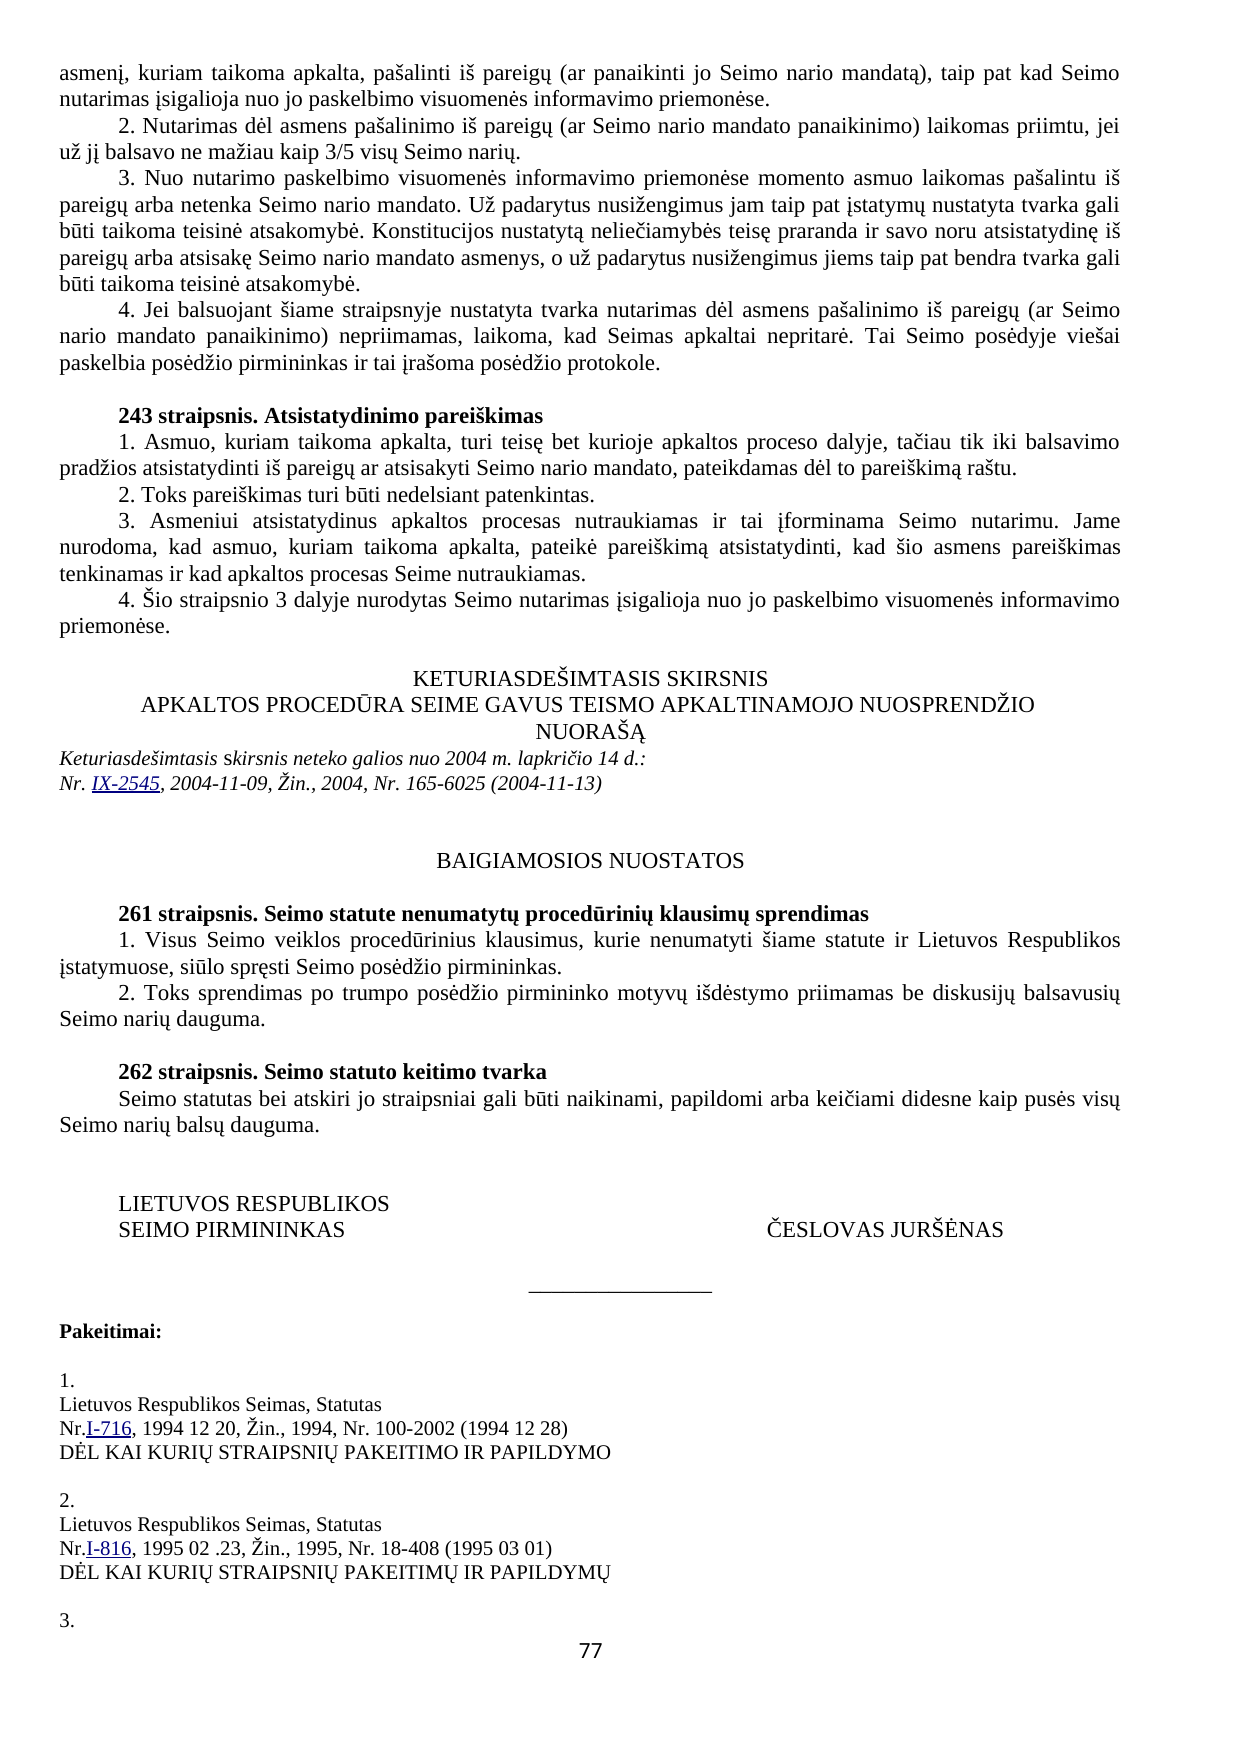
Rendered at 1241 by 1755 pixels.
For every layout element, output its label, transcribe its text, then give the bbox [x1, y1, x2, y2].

text ________________ [59, 1269, 1122, 1295]
text 1. Visus Seimo veiklos procedūrinius klausimus, kurie nenumatyti šiame statute ir Lietuvos Respublikos įstatymuose, siūlo spręsti Seimo posėdžio pirmininkas. [59, 926, 1122, 979]
text SEIMO PIRMININKAS ČESLOVAS JURŠĖNAS [59, 1216, 1122, 1243]
text Lietuvos Respublikos Seimas, Statutas [59, 1512, 1122, 1536]
text 2. Toks pareiškimas turi būti nedelsiant patenkintas. [59, 481, 1122, 507]
text Nr.I-716, 1994 12 20, Žin., 1994, Nr. 100-2002 (1994 12 28) [59, 1416, 1122, 1440]
text LIETUVOS RESPUBLIKOS [59, 1190, 1122, 1216]
text 261 straipsnis. Seimo statute nenumatytų procedūrinių klausimų sprendimas [59, 900, 1122, 926]
text 3. [59, 1608, 1122, 1632]
text DĖL KAI KURIŲ STRAIPSNIŲ PAKEITIMŲ IR PAPILDYMŲ [59, 1560, 1122, 1584]
text 1. [59, 1368, 1122, 1392]
text 2. Nutarimas dėl asmens pašalinimo iš pareigų (ar Seimo nario mandato panaikinimo) laikomas priimtu, jei už jį balsavo ne mažiau kaip 3/5 visų Seimo narių. [59, 112, 1122, 164]
text Nr.I-816, 1995 02 .23, Žin., 1995, Nr. 18-408 (1995 03 01) [59, 1536, 1122, 1560]
text asmenį, kuriam taikoma apkalta, pašalinti iš pareigų (ar panaikinti jo Seimo nario mandatą), taip pat kad Seimo nutarimas įsigalioja nuo jo paskelbimo visuomenės informavimo priemonėse. [59, 59, 1122, 112]
text Pakeitimai: [59, 1319, 1122, 1343]
text 2. Toks sprendimas po trumpo posėdžio pirmininko motyvų išdėstymo priimamas be diskusijų balsavusių Seimo narių dauguma. [59, 979, 1122, 1032]
text 1. Asmuo, kuriam taikoma apkalta, turi teisę bet kurioje apkaltos proceso dalyje, tačiau tik iki balsavimo pradžios atsistatydinti iš pareigų ar atsisakyti Seimo nario mandato, pateikdamas dėl to pareiškimą raštu. [59, 428, 1122, 481]
text 4. Šio straipsnio 3 dalyje nurodytas Seimo nutarimas įsigalioja nuo jo paskelbimo visuomenės informavimo priemonėse. [59, 586, 1122, 639]
text Lietuvos Respublikos Seimas, Statutas [59, 1392, 1122, 1416]
text 262 straipsnis. Seimo statuto keitimo tvarka [59, 1058, 1122, 1084]
text 243 straipsnis. Atsistatydinimo pareiškimas [59, 402, 1122, 428]
text Apkaltos procedūra Seime gavus teismo apkaltinamojo nuosprendžio [59, 692, 1122, 718]
text 2. [59, 1488, 1122, 1512]
text DĖL KAI KURIŲ STRAIPSNIŲ PAKEITIMO IR PAPILDYMO [59, 1440, 1122, 1464]
text KETURIASDEŠIMTASIS SKIRSNIS [59, 665, 1122, 692]
text 3. Asmeniui atsistatydinus apkaltos procesas nutraukiamas ir tai įforminama Seimo nutarimu. Jame nurodoma, kad asmuo, kuriam taikoma apkalta, pateikė pareiškimą atsistatydinti, kad šio asmens pareiškimas tenkinamas ir kad apkaltos procesas Seime nutraukiamas. [59, 507, 1122, 586]
text 4. Jei balsuojant šiame straipsnyje nustatyta tvarka nutarimas dėl asmens pašalinimo iš pareigų (ar Seimo nario mandato panaikinimo) nepriimamas, laikoma, kad Seimas apkaltai nepritarė. Tai Seimo posėdyje viešai paskelbia posėdžio pirmininkas ir tai įrašoma posėdžio protokole. [59, 296, 1122, 375]
text 3. Nuo nutarimo paskelbimo visuomenės informavimo priemonėse momento asmuo laikomas pašalintu iš pareigų arba netenka Seimo nario mandato. Už padarytus nusižengimus jam taip pat įstatymų nustatyta tvarka gali būti taikoma teisinė atsakomybė. Konstitucijos nustatytą neliečiamybės teisę praranda ir savo noru atsistatydinę iš pareigų arba atsisakę Seimo nario mandato asmenys, o už padarytus nusižengimus jiems taip pat bendra tvarka gali būti taikoma teisinė atsakomybė. [59, 164, 1122, 296]
text nuorašą [59, 718, 1122, 744]
text Nr. IX-2545, 2004-11-09, Žin., 2004, Nr. 165-6025 (2004-11-13) [59, 771, 1122, 795]
text Seimo statutas bei atskiri jo straipsniai gali būti naikinami, papildomi arba keičiami didesne kaip pusės visų Seimo narių balsų dauguma. [59, 1084, 1122, 1137]
text Keturiasdešimtasis skirsnis neteko galios nuo 2004 m. lapkričio 14 d.: [59, 744, 1122, 771]
text BAIGIAMOSIOS NUOSTATOS [59, 847, 1122, 874]
